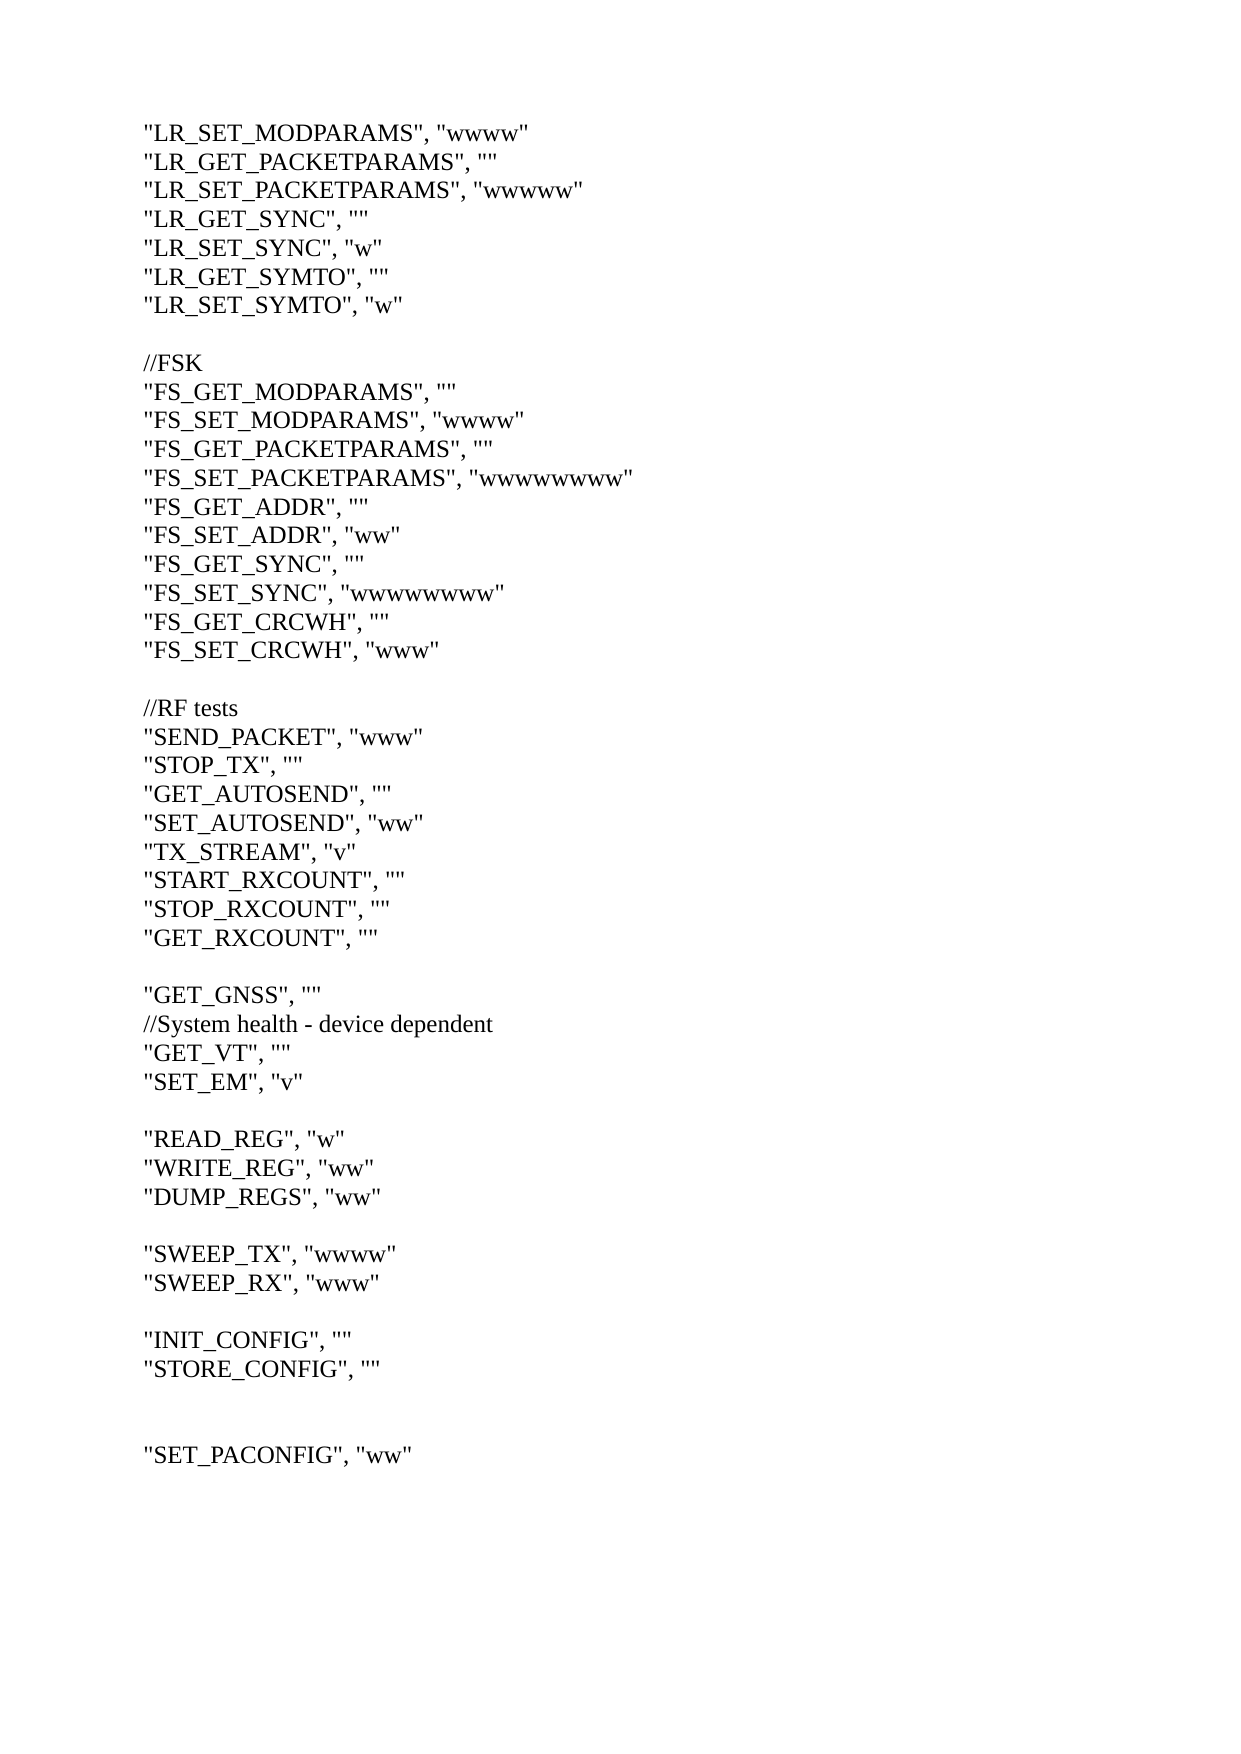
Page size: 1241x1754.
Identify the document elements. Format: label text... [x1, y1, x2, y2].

text "LR_SET_MODPARAMS", "wwww" [118, 118, 1122, 147]
text "FS_GET_MODPARAMS", "" [118, 377, 1122, 406]
text //FSK [118, 348, 1122, 377]
text "LR_SET_PACKETPARAMS", "wwwww" [118, 176, 1122, 204]
text "START_RXCOUNT", "" [118, 866, 1122, 894]
text "TX_STREAM", "v" [118, 837, 1122, 866]
text "SET_EM", "v" [118, 1067, 1122, 1096]
text "STOP_RXCOUNT", "" [118, 894, 1122, 923]
text "LR_SET_SYMTO", "w" [118, 291, 1122, 319]
text "FS_SET_MODPARAMS", "wwww" [118, 406, 1122, 434]
text "SWEEP_RX", "www" [118, 1268, 1122, 1297]
text "SET_AUTOSEND", "ww" [118, 808, 1122, 837]
text "READ_REG", "w" [118, 1124, 1122, 1153]
text "FS_GET_CRCWH", "" [118, 607, 1122, 636]
text "FS_SET_SYNC", "wwwwwwww" [118, 578, 1122, 607]
text "LR_SET_SYNC", "w" [118, 233, 1122, 262]
text //RF tests [118, 693, 1122, 722]
text "SET_PACONFIG", "ww" [118, 1441, 1122, 1469]
text "GET_AUTOSEND", "" [118, 779, 1122, 808]
text "WRITE_REG", "ww" [118, 1153, 1122, 1182]
text "FS_GET_ADDR", "" [118, 492, 1122, 521]
text "LR_GET_SYNC", "" [118, 204, 1122, 233]
text "FS_GET_PACKETPARAMS", "" [118, 434, 1122, 463]
text "LR_GET_PACKETPARAMS", "" [118, 147, 1122, 176]
text "STOP_TX", "" [118, 751, 1122, 779]
text "FS_SET_PACKETPARAMS", "wwwwwwww" [118, 463, 1122, 492]
text "GET_RXCOUNT", "" [118, 923, 1122, 952]
text "SWEEP_TX", "wwww" [118, 1239, 1122, 1268]
text "GET_GNSS", "" [118, 981, 1122, 1009]
text "FS_SET_CRCWH", "www" [118, 636, 1122, 664]
text "GET_VT", "" [118, 1038, 1122, 1067]
text "FS_SET_ADDR", "ww" [118, 521, 1122, 549]
text "STORE_CONFIG", "" [118, 1354, 1122, 1383]
text "FS_GET_SYNC", "" [118, 549, 1122, 578]
text "LR_GET_SYMTO", "" [118, 262, 1122, 291]
text "INIT_CONFIG", "" [118, 1326, 1122, 1354]
text //System health - device dependent [118, 1009, 1122, 1038]
text "SEND_PACKET", "www" [118, 722, 1122, 751]
text "DUMP_REGS", "ww" [118, 1182, 1122, 1211]
